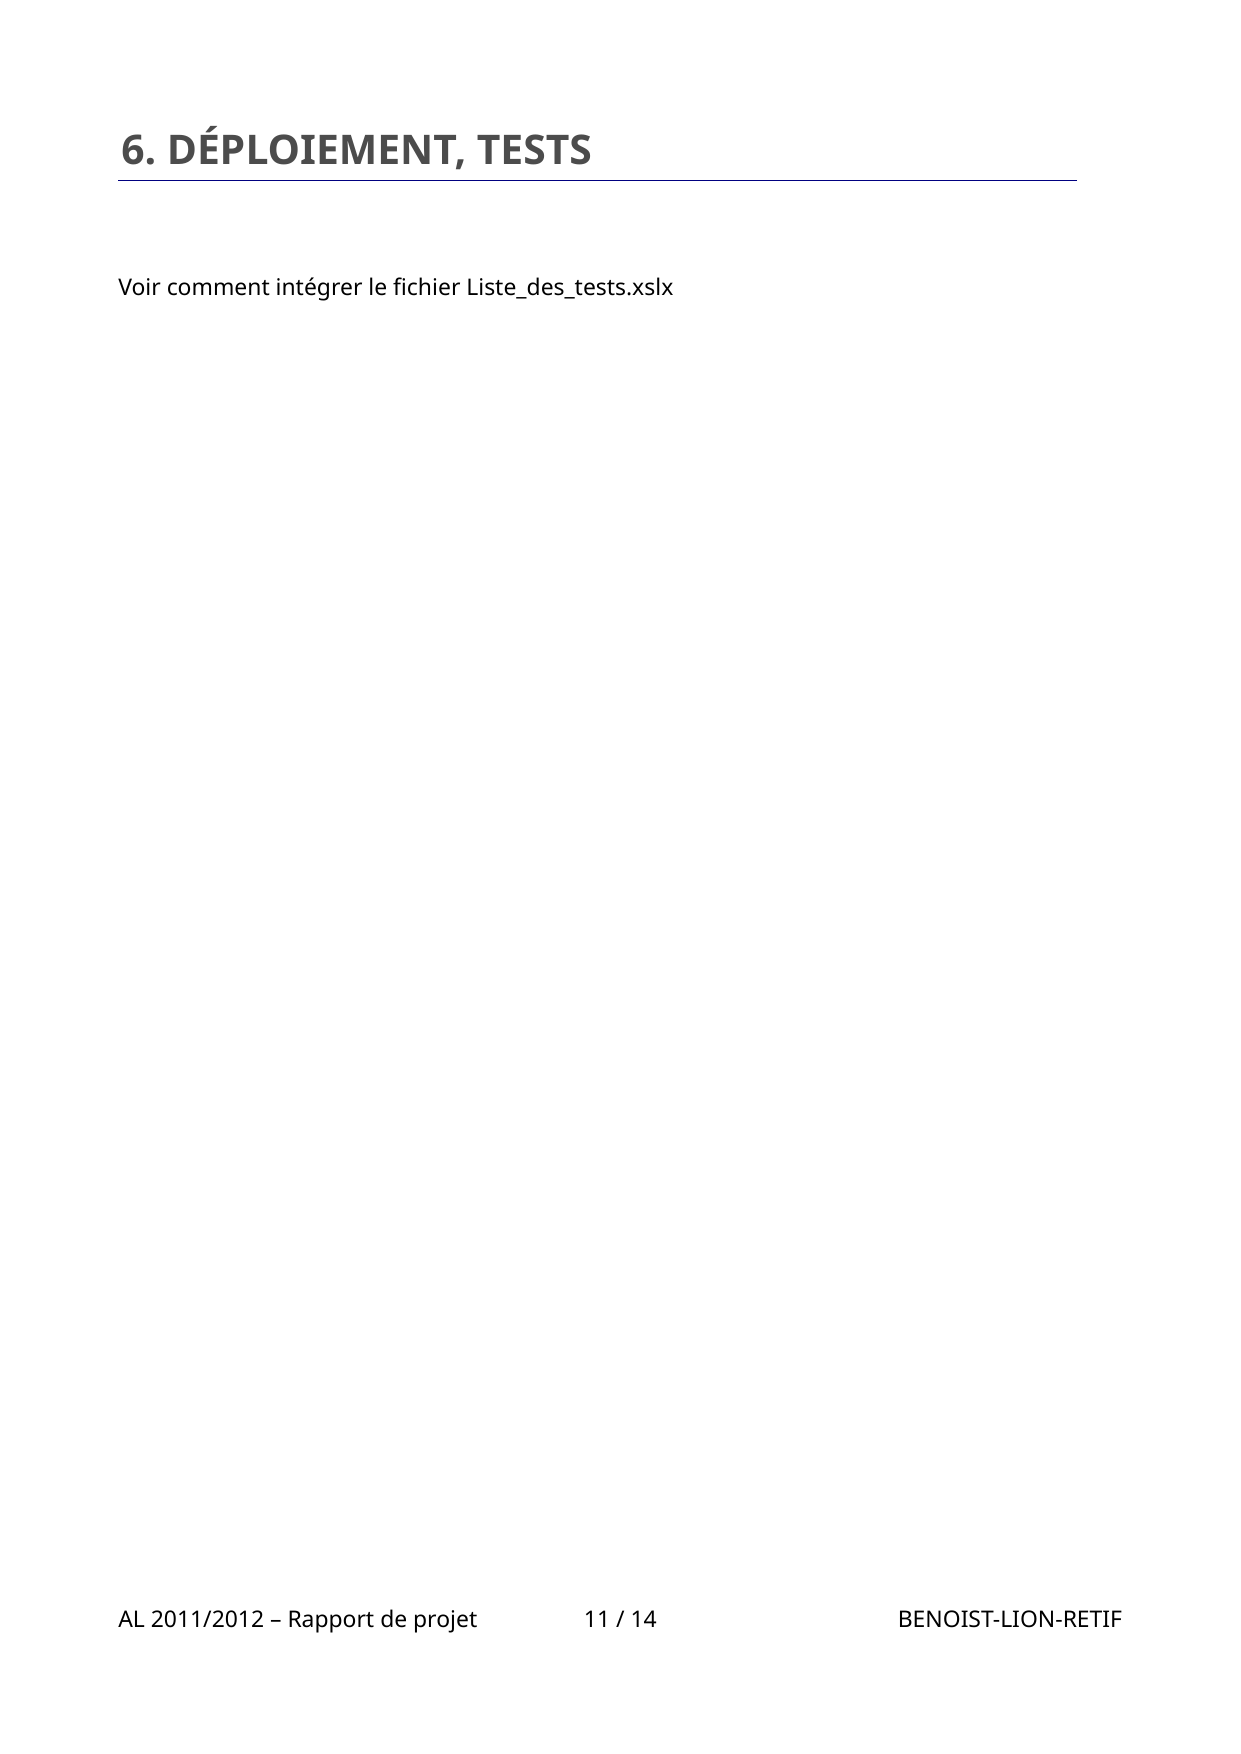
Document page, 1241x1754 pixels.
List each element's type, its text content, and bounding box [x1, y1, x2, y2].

text Voir comment intégrer le fichier Liste_des_tests.xslx [118, 262, 1122, 304]
subtitle 6. Déploiement, tests [118, 118, 1077, 180]
